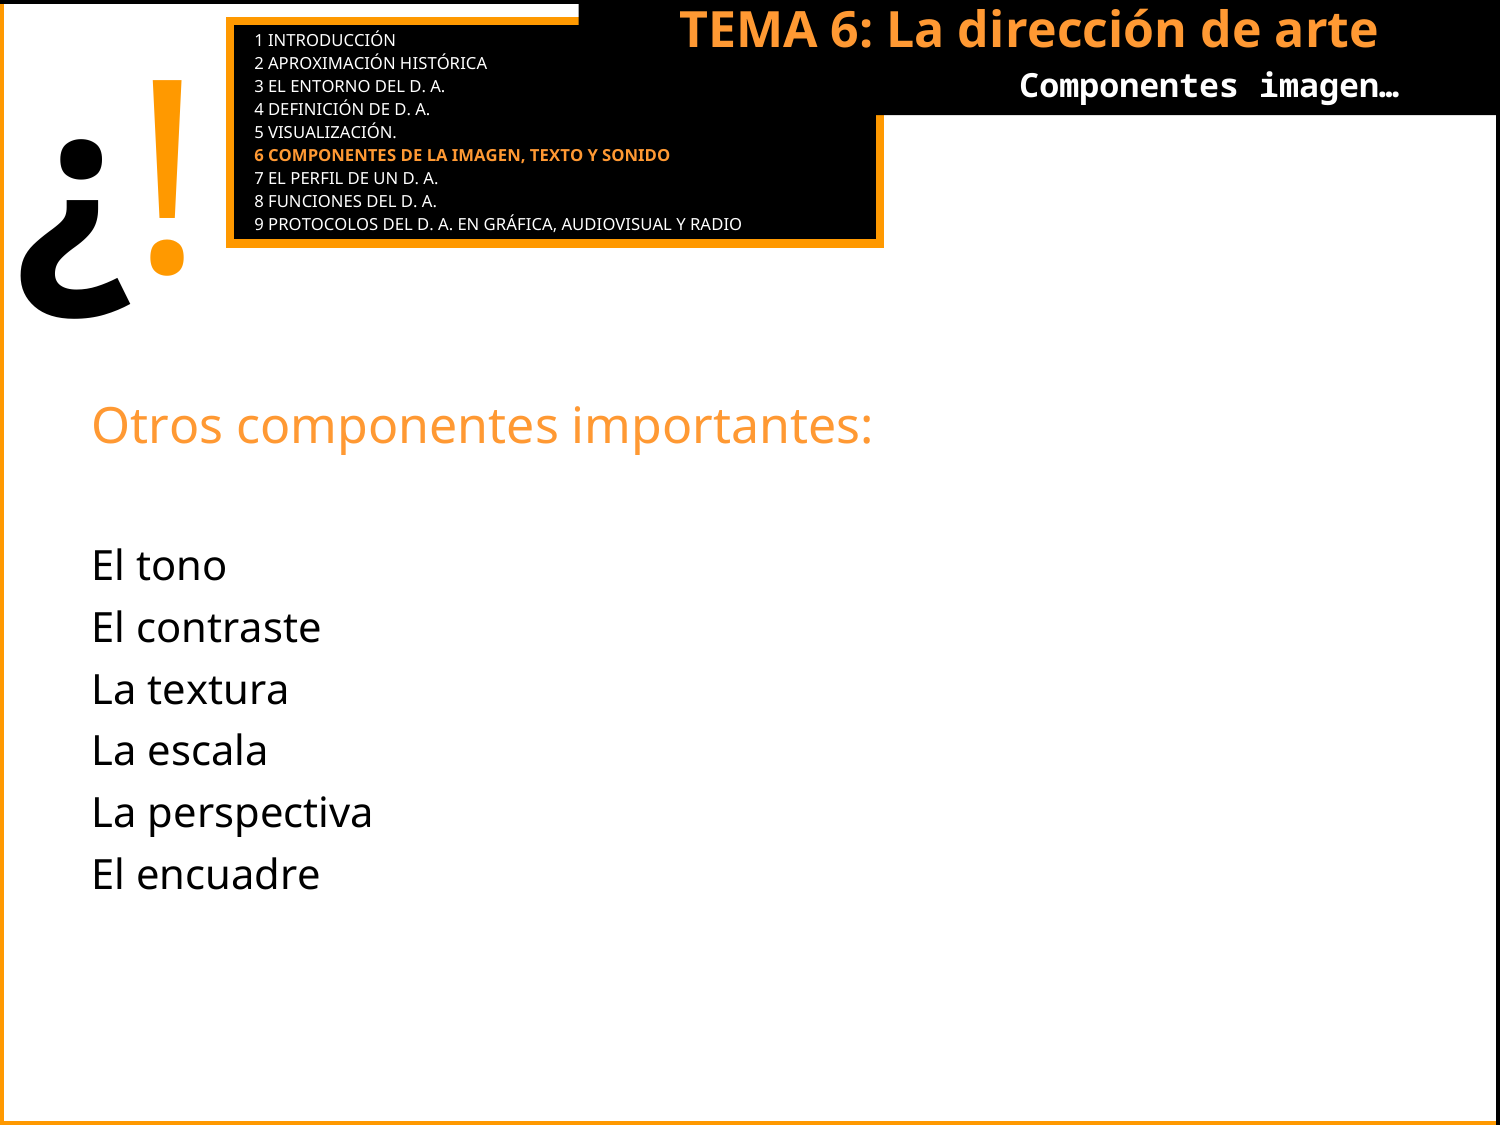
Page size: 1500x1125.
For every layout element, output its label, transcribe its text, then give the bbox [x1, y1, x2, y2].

text_box TEMA 6: La dirección de arte Componentes imagen… [578, 0, 1500, 116]
list Otros componentes importantes: El tono El contraste La textura La escala La perspectiva El encuadre [76, 255, 1427, 998]
text_box 1 INTRODUCCIÓN 2 APROXIMACIÓN HISTÓRICA 3 EL ENTORNO DEL D. A. 4 DEFINICIÓN DE D. A. 5 VISUALIZACIÓN. 6 COMPONENTES DE LA IMAGEN, TEXTO Y SONIDO 7 EL PERFIL DE UN D. A. 8 FUNCIONES DEL D. A. 9 PROTOCOLOS DEL D. A. EN GRÁFICA, AUDIOVISUAL Y RADIO [230, 20, 880, 244]
